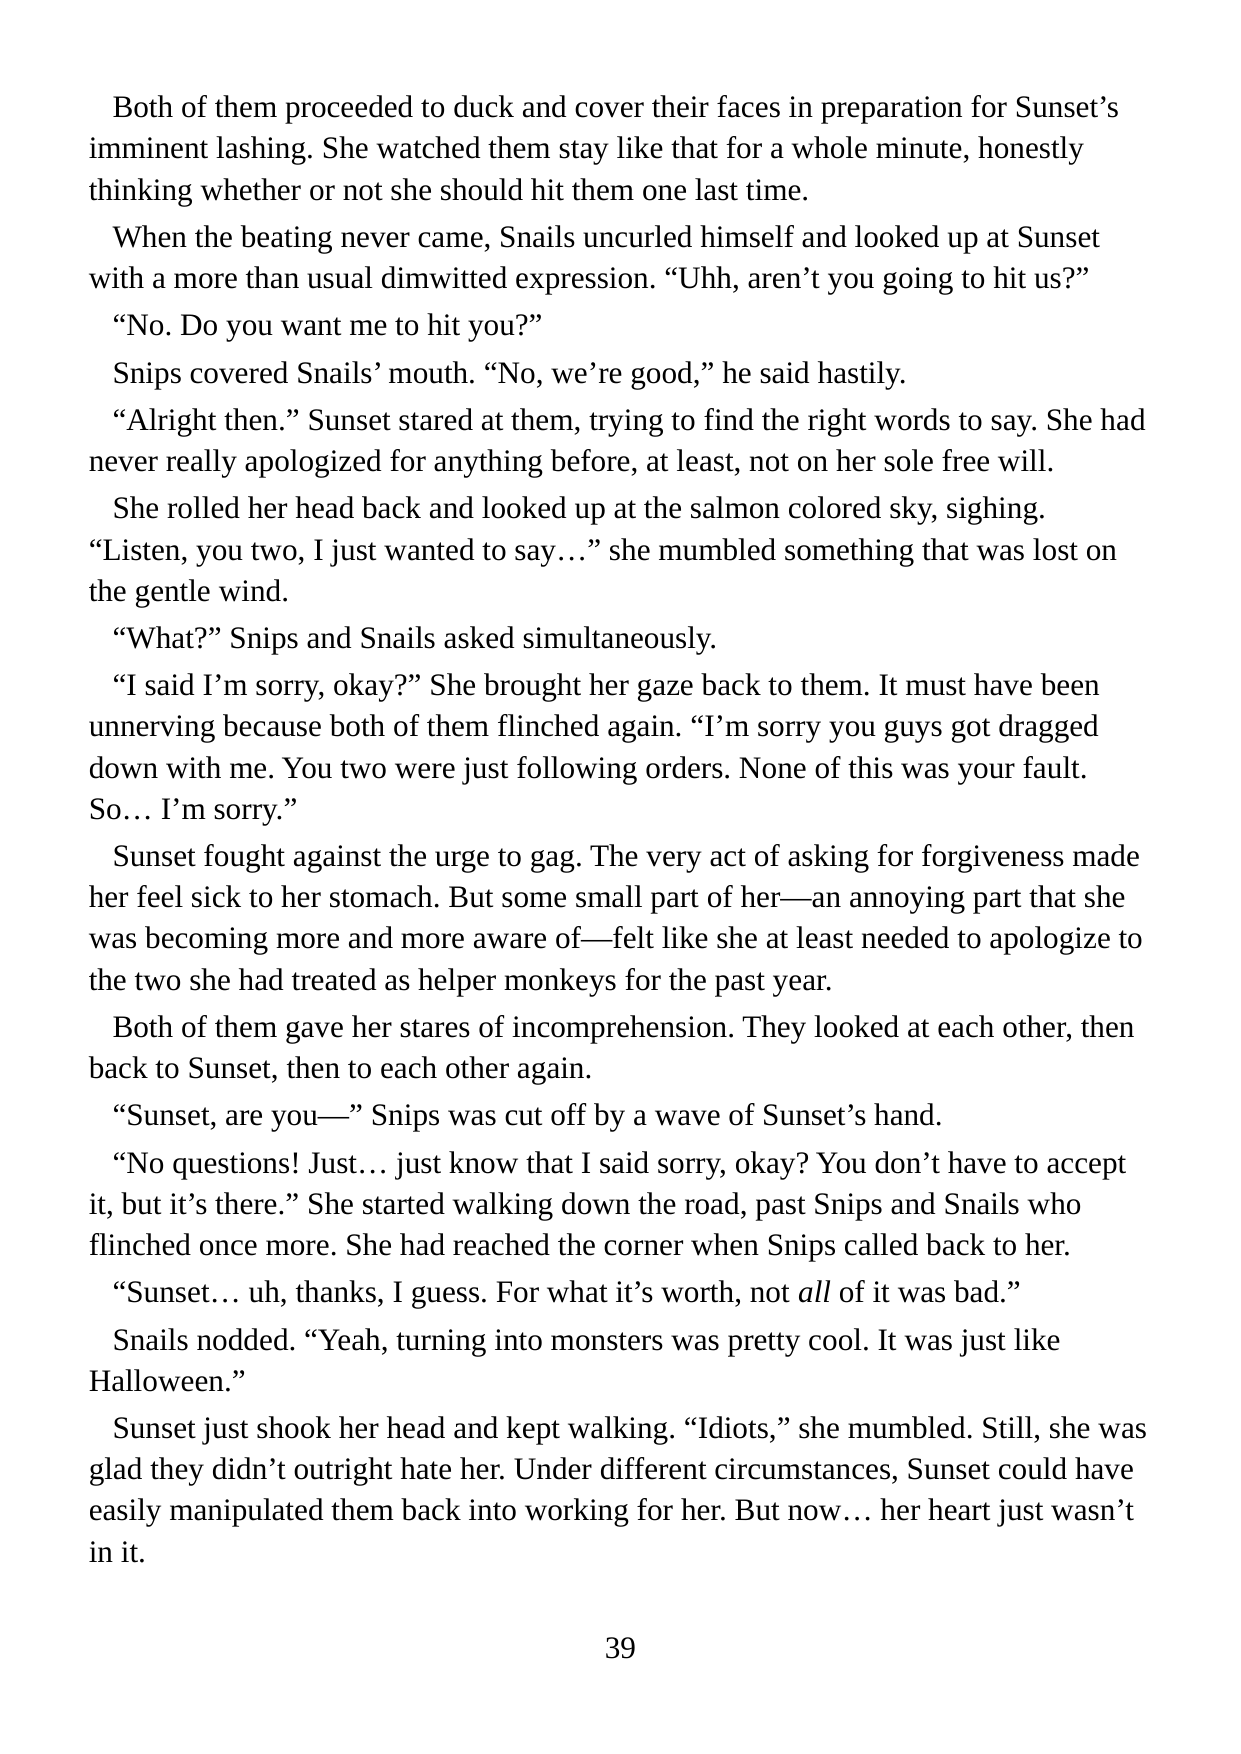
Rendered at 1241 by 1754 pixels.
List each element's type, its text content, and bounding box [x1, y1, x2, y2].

text “No. Do you want me to hit you?” [88, 307, 1152, 343]
text “Sunset… uh, thanks, I guess. For what it’s worth, not all of it was bad.” [88, 1273, 1152, 1309]
text When the beating never came, Snails uncurled himself and looked up at Sunset with a more than usual dimwitted expression. “Uhh, aren’t you going to hit us?” [88, 218, 1152, 295]
text Sunset fought against the urge to gag. The very act of asking for forgiveness made her feel sick to her stomach. But some small part of her—an annoying part that she was becoming more and more aware of—felt like she at least needed to apologize to the two she had treated as helper monkeys for the past year. [88, 837, 1152, 997]
text “Sunset, are you—” Snips was cut off by a wave of Sunset’s hand. [88, 1097, 1152, 1133]
text Both of them gave her stares of incomprehension. They looked at each other, then back to Sunset, then to each other again. [88, 1008, 1152, 1085]
text Both of them proceeded to duck and cover their faces in preparation for Sunset’s imminent lashing. She watched them stay like that for a whole minute, honestly thinking whether or not she should hit them one last time. [88, 88, 1152, 207]
text “No questions! Just… just know that I said sorry, okay? You don’t have to accept it, but it’s there.” She started walking down the road, past Snips and Snails who flinched once more. She had reached the corner when Snips called back to her. [88, 1144, 1152, 1262]
text “What?” Snips and Snails asked simultaneously. [88, 619, 1152, 655]
text She rolled her head back and looked up at the salmon colored sky, sighing. “Listen, you two, I just wanted to say…” she mumbled something that was lost on the gentle wind. [88, 489, 1152, 608]
text “Alright then.” Sunset stared at them, trying to find the right words to say. She had never really apologized for anything before, at least, not on her sole free will. [88, 401, 1152, 478]
text Snips covered Snails’ mouth. “No, we’re good,” he said hastily. [88, 354, 1152, 390]
text Snails nodded. “Yeah, turning into monsters was pretty cool. It was just like Halloween.” [88, 1321, 1152, 1398]
text Sunset just shook her head and kept walking. “Idiots,” she mumbled. Still, she was glad they didn’t outright hate her. Under different circumstances, Sunset could have easily manipulated them back into working for her. But now… her heart just wasn’t in it. [88, 1409, 1152, 1569]
text “I said I’m sorry, okay?” She brought her gaze back to them. It must have been unnerving because both of them flinched again. “I’m sorry you guys got dragged down with me. You two were just following orders. None of this was your fault. So… I’m sorry.” [88, 666, 1152, 826]
